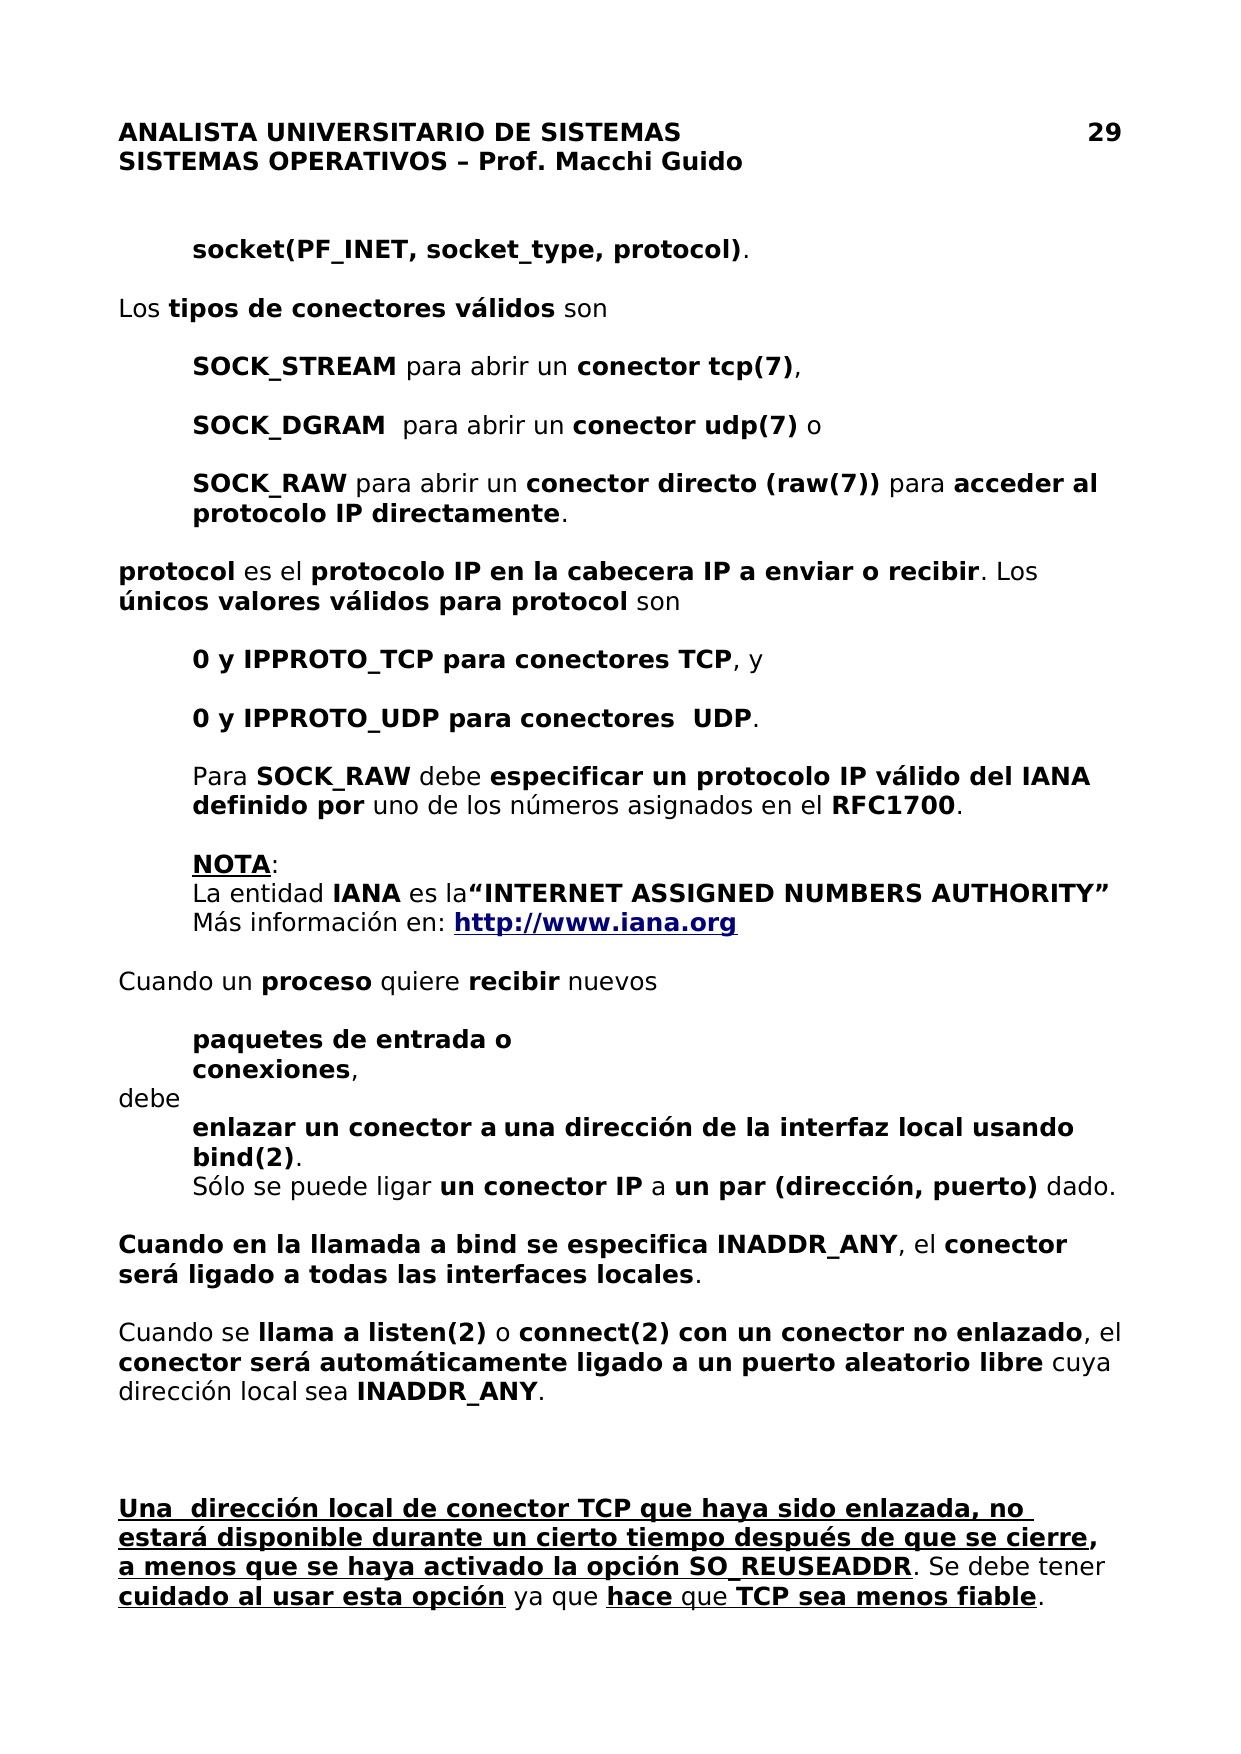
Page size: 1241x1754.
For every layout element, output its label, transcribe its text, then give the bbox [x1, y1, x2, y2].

text Una dirección local de conector TCP que haya sido enlazada, no estará disponible durante un cierto tiempo después de que se cierre, a menos que se haya activado la opción SO_REUSEADDR. Se debe tener cuidado al usar esta opción ya que hace que TCP sea menos fiable. [118, 1494, 1122, 1611]
text Cuando un proceso quiere recibir nuevos [118, 967, 1122, 996]
text Más información en: http://www.iana.org [118, 909, 1122, 938]
text Cuando se llama a listen(2) o connect(2) con un conector no enlazado, el conector será automáticamente ligado a un puerto aleatorio libre cuya dirección local sea INADDR_ANY. [118, 1318, 1122, 1406]
text SOCK_STREAM para abrir un conector tcp(7), [118, 352, 1122, 382]
text Cuando en la llamada a bind se especifica INADDR_ANY, el conector será ligado a todas las interfaces locales. [118, 1231, 1122, 1289]
text 0 y IPPROTO_TCP para conectores TCP, y [118, 645, 1122, 674]
text debe [118, 1084, 1122, 1113]
text SOCK_RAW para abrir un conector directo (raw(7)) para acceder al protocolo IP directamente. [118, 469, 1122, 528]
text La entidad IANA es la“INTERNET ASSIGNED NUMBERS AUTHORITY” [118, 879, 1122, 909]
text enlazar un conector a una dirección de la interfaz local usando bind(2). [118, 1113, 1122, 1172]
text 0 y IPPROTO_UDP para conectores UDP. [118, 704, 1122, 733]
text protocol es el protocolo IP en la cabecera IP a enviar o recibir. Los únicos valores válidos para protocol son [118, 557, 1122, 616]
text paquetes de entrada o [118, 1026, 1122, 1055]
text SOCK_DGRAM para abrir un conector udp(7) o [118, 411, 1122, 440]
text Los tipos de conectores válidos son [118, 294, 1122, 323]
text socket(PF_INET, socket_type, protocol). [118, 235, 1122, 265]
text NOTA: [118, 850, 1122, 879]
text Sólo se puede ligar un conector IP a un par (dirección, puerto) dado. [118, 1172, 1122, 1201]
text Para SOCK_RAW debe especificar un protocolo IP válido del IANA definido por uno de los números asignados en el RFC1700. [118, 762, 1122, 821]
text conexiones, [118, 1055, 1122, 1084]
